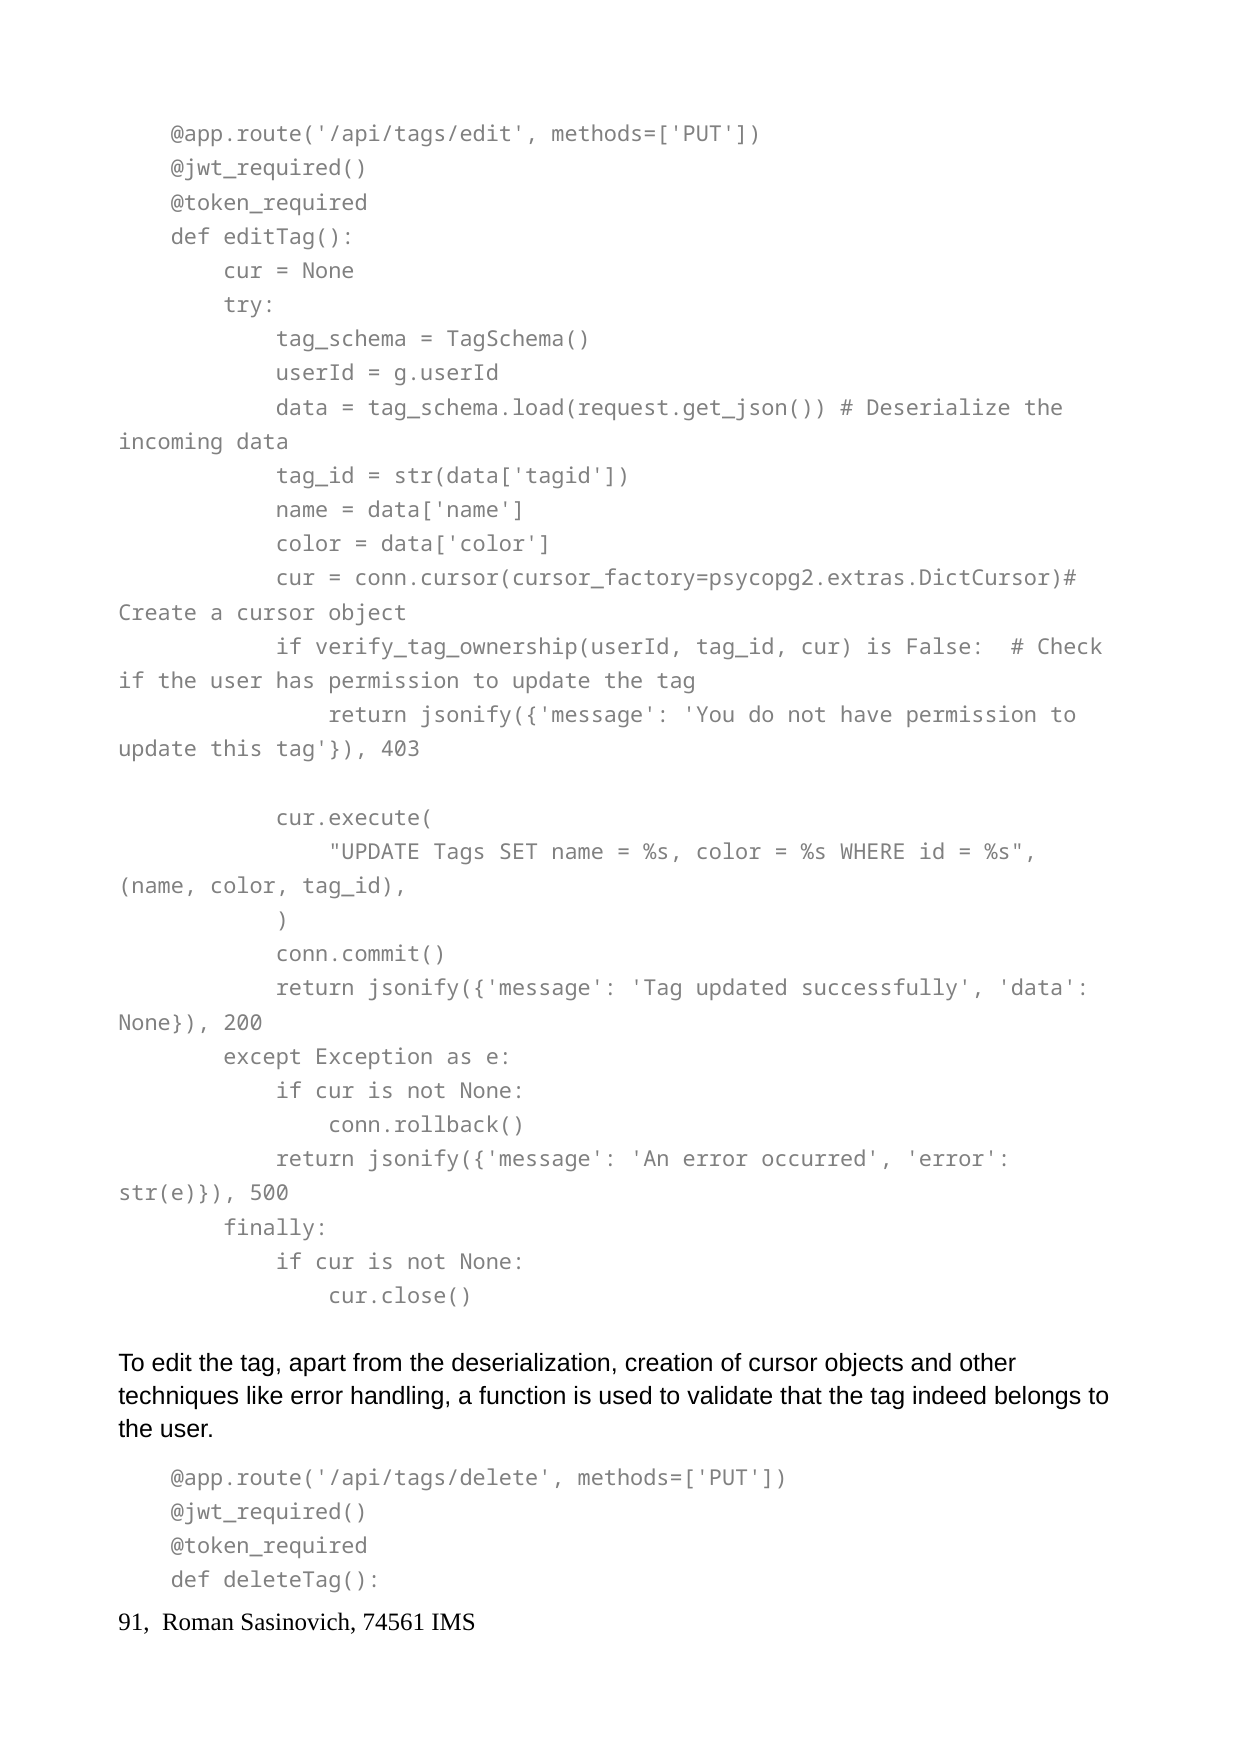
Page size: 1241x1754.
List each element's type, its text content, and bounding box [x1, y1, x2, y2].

text @app.route('/api/tags/edit', methods=['PUT']) [118, 118, 1122, 148]
text cur = conn.cursor(cursor_factory=psycopg2.extras.DictCursor)# Create a cursor object [118, 562, 1122, 626]
text return jsonify({'message': 'Tag updated successfully', 'data': None}), 200 [118, 972, 1122, 1036]
text if cur is not None: [118, 1246, 1122, 1275]
text conn.rollback() [118, 1109, 1122, 1139]
text tag_id = str(data['tagid']) [118, 460, 1122, 489]
text color = data['color'] [118, 528, 1122, 558]
text return jsonify({'message': 'An error occurred', 'error': str(e)}), 500 [118, 1143, 1122, 1207]
text if cur is not None: [118, 1075, 1122, 1104]
text finally: [118, 1211, 1122, 1241]
text except Exception as e: [118, 1041, 1122, 1070]
text @jwt_required() [118, 1496, 1122, 1526]
text return jsonify({'message': 'You do not have permission to update this tag'}), 403 [118, 699, 1122, 763]
text def deleteTag(): [118, 1564, 1122, 1594]
text tag_schema = TagSchema() [118, 323, 1122, 353]
text userId = g.userId [118, 357, 1122, 387]
text @token_required [118, 1530, 1122, 1560]
text cur.close() [118, 1280, 1122, 1309]
text To edit the tag, apart from the deserialization, creation of cursor objects and other techniques like error handling, a function is used to validate that the tag indeed belongs to the user. [118, 1348, 1122, 1443]
text try: [118, 289, 1122, 319]
text data = tag_schema.load(request.get_json()) # Deserialize the incoming data [118, 391, 1122, 455]
text ) [118, 904, 1122, 934]
text name = data['name'] [118, 494, 1122, 524]
text @token_required [118, 186, 1122, 216]
text cur.execute( [118, 801, 1122, 831]
text def editTag(): [118, 221, 1122, 250]
text "UPDATE Tags SET name = %s, color = %s WHERE id = %s", (name, color, tag_id), [118, 836, 1122, 899]
text @app.route('/api/tags/delete', methods=['PUT']) [118, 1462, 1122, 1492]
text @jwt_required() [118, 152, 1122, 182]
text conn.commit() [118, 938, 1122, 968]
text cur = None [118, 255, 1122, 284]
text if verify_tag_ownership(userId, tag_id, cur) is False: # Check if the user has permission to update the tag [118, 631, 1122, 694]
